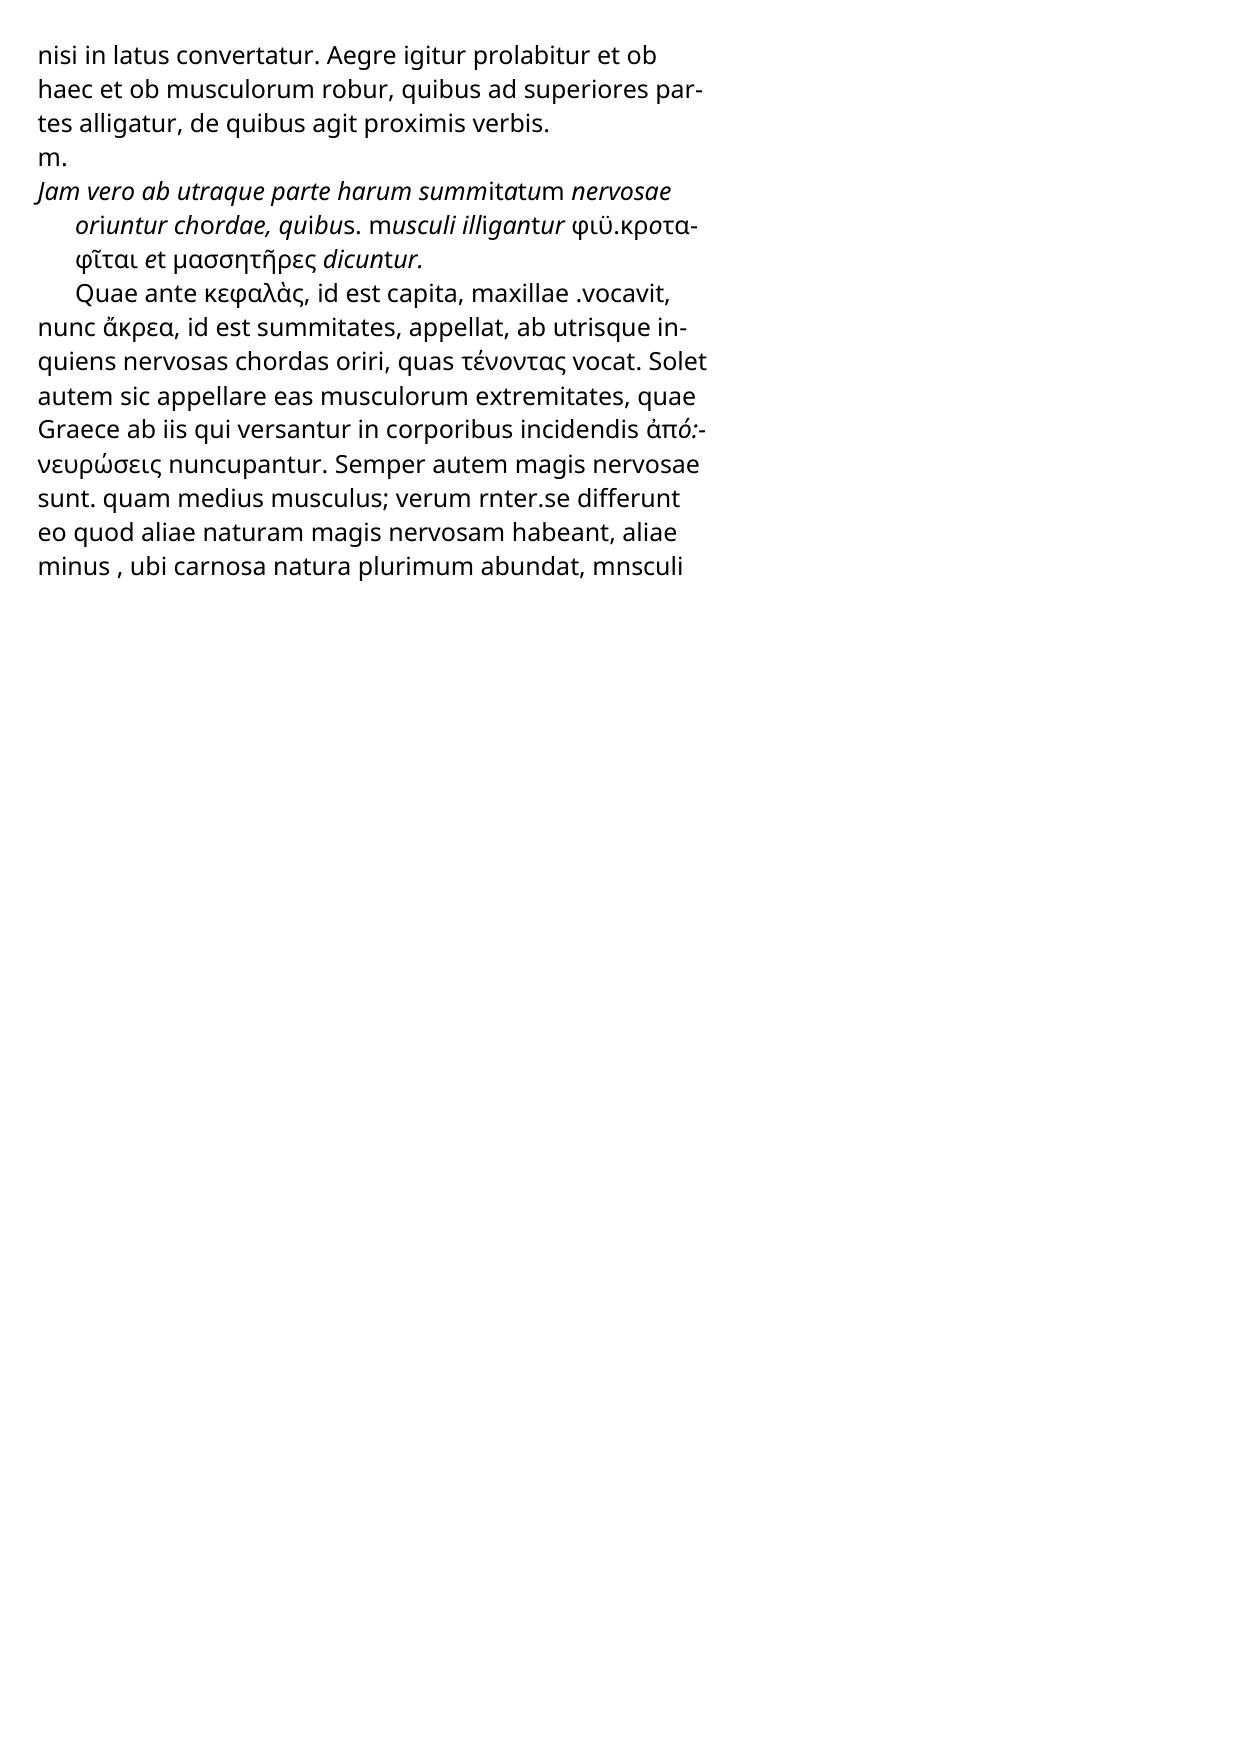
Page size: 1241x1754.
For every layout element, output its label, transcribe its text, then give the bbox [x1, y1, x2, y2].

text nisi in latus convertatur. Aegre igitur prolabitur et ob haec et ob musculorum robur, quibus ad superiores par- tes alligatur, de quibus agit proximis verbis. [37, 37, 1203, 140]
text Quae ante κεφαλὰς, id est capita, maxillae .vocavit, nunc ἄκρεα, id est summitates, appellat, ab utrisque in- quiens nervosas chordas oriri, quas τένοντας vocat. Solet autem sic appellare eas musculorum extremitates, quae Graece ab iis qui versantur in corporibus incidendis ἀπό:- νευρώσεις nuncupantur. Semper autem magis nervosae sunt. quam medius musculus; verum rnter.se differunt eo quod aliae naturam magis nervosam habeant, aliae minus , ubi carnosa natura plurimum abundat, mnsculi [37, 276, 1203, 582]
text Jam vero ab utraque parte harum summitatum nervosae oriuntur chordae, quibus. musculi illigantur φιϋ.κροτα- φῖται et μασσητῆρες dicuntur. [37, 174, 1203, 276]
subtitle m. [37, 140, 1203, 174]
